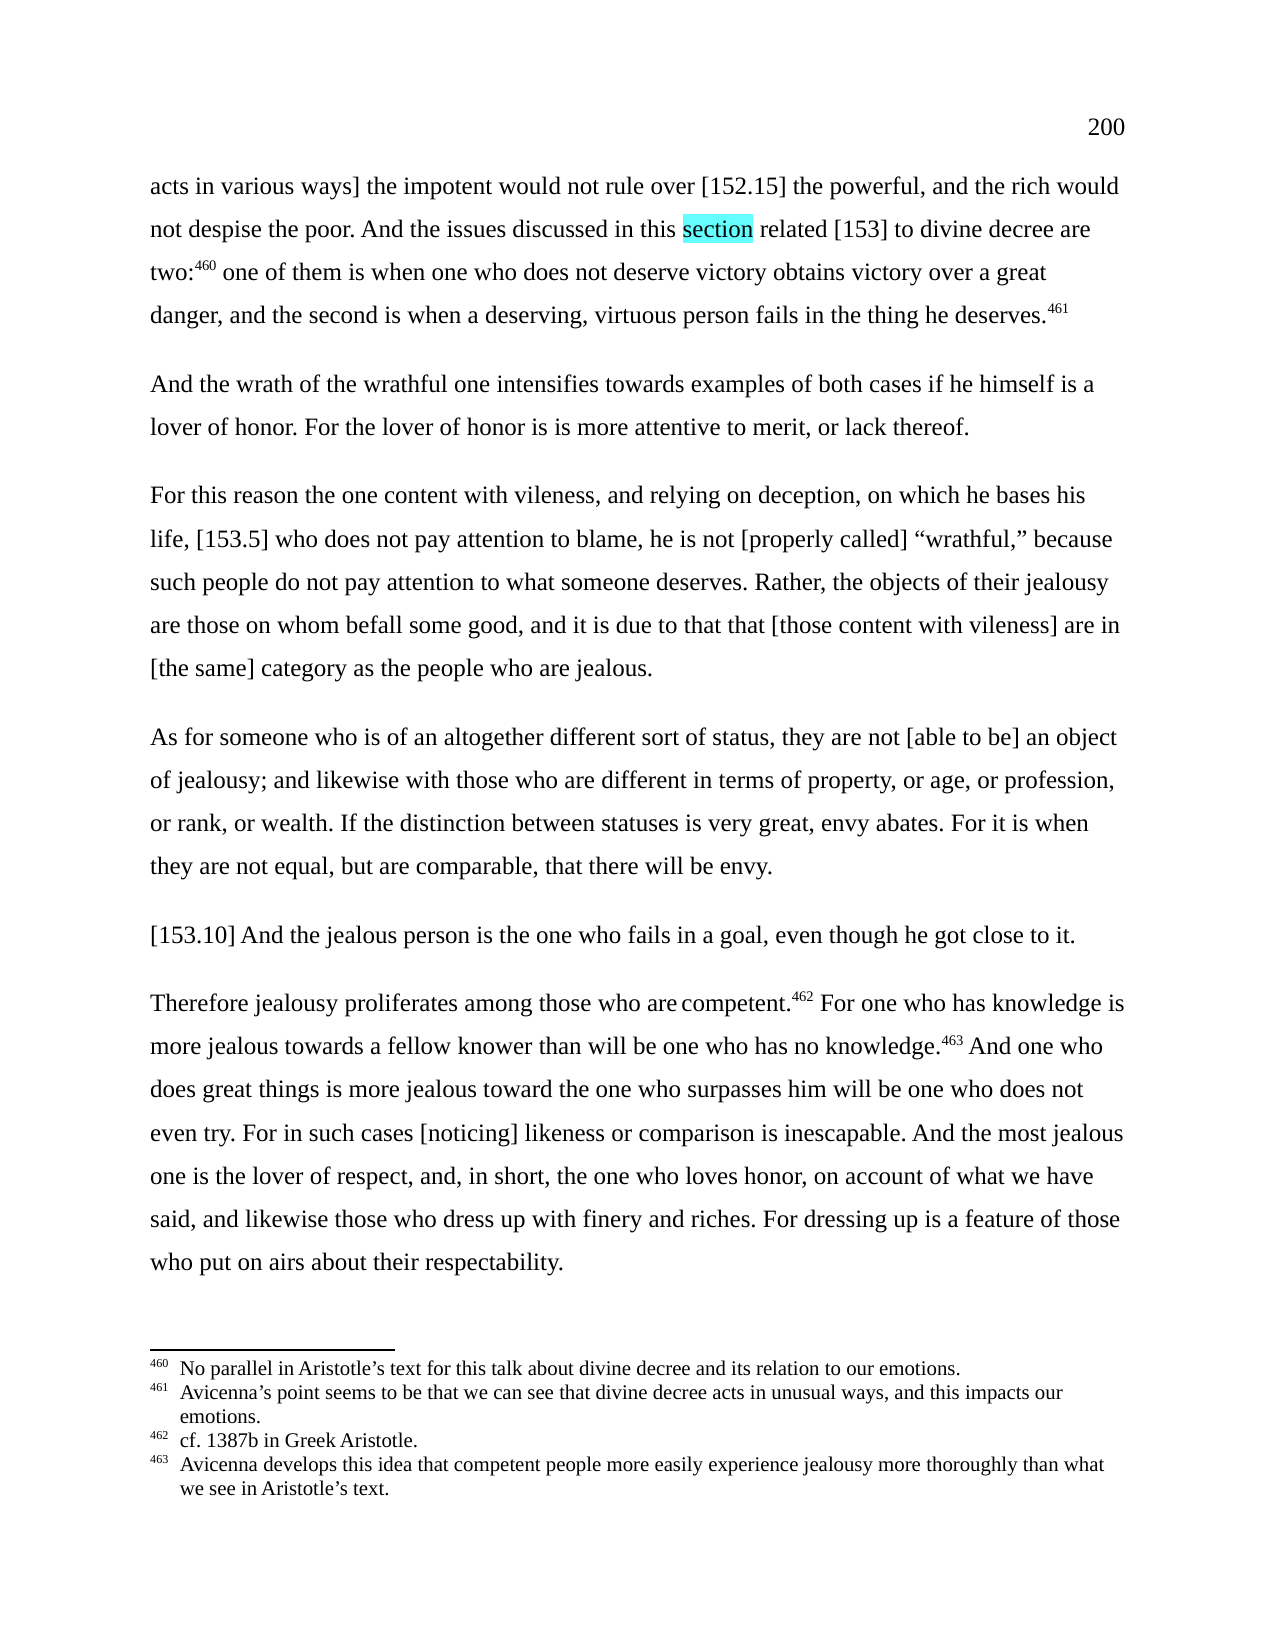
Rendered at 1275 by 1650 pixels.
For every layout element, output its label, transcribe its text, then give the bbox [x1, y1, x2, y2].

text As for someone who is of an altogether different sort of status, they are not [able to be] an object of jealousy; and likewise with those who are different in terms of property, or age, or profession, or rank, or wealth. If the distinction between statuses is very great, envy abates. For it is when they are not equal, but are comparable, that there will be envy. [150, 722, 1125, 880]
text [153.10] And the jealous person is the one who fails in a goal, even though he got close to it. [150, 920, 1125, 948]
text Therefore jealousy proliferates among those who are competent. For one who has knowledge is more jealous towards a fellow knower than will be one who has no knowledge. And one who does great things is more jealous toward the one who surpasses him will be one who does not even try. For in such cases [noticing] likeness or comparison is inescapable. And the most jealous one is the lover of respect, and, in short, the one who loves honor, on account of what we have said, and likewise those who dress up with finery and riches. For dressing up is a feature of those who put on airs about their respectability. [150, 988, 1125, 1276]
text acts in various ways] the impotent would not rule over [152.15] the powerful, and the rich would not despise the poor. And the issues discussed in this section related [153] to divine decree are two: one of them is when one who does not deserve victory obtains victory over a great danger, and the second is when a deserving, virtuous person fails in the thing he deserves. [150, 171, 1125, 329]
text No parallel in Aristotle’s text for this talk about divine decree and its relation to our emotions. [150, 1356, 1125, 1380]
text Avicenna’s point seems to be that we can see that divine decree acts in unusual ways, and this impacts our emotions. [150, 1380, 1125, 1428]
text For this reason the one content with vileness, and relying on deception, on which he bases his life, [153.5] who does not pay attention to blame, he is not [properly called] “wrathful,” because such people do not pay attention to what someone deserves. Rather, the objects of their jealousy are those on whom befall some good, and it is due to that that [those content with vileness] are in [the same] category as the people who are jealous. [150, 481, 1125, 682]
text Avicenna develops this idea that competent people more easily experience jealousy more thoroughly than what we see in Aristotle’s text. [150, 1452, 1125, 1500]
text cf. 1387b in Greek Aristotle. [150, 1428, 1125, 1452]
text And the wrath of the wrathful one intensifies towards examples of both cases if he himself is a lover of honor. For the lover of honor is is more attentive to merit, or lack thereof. [150, 369, 1125, 441]
